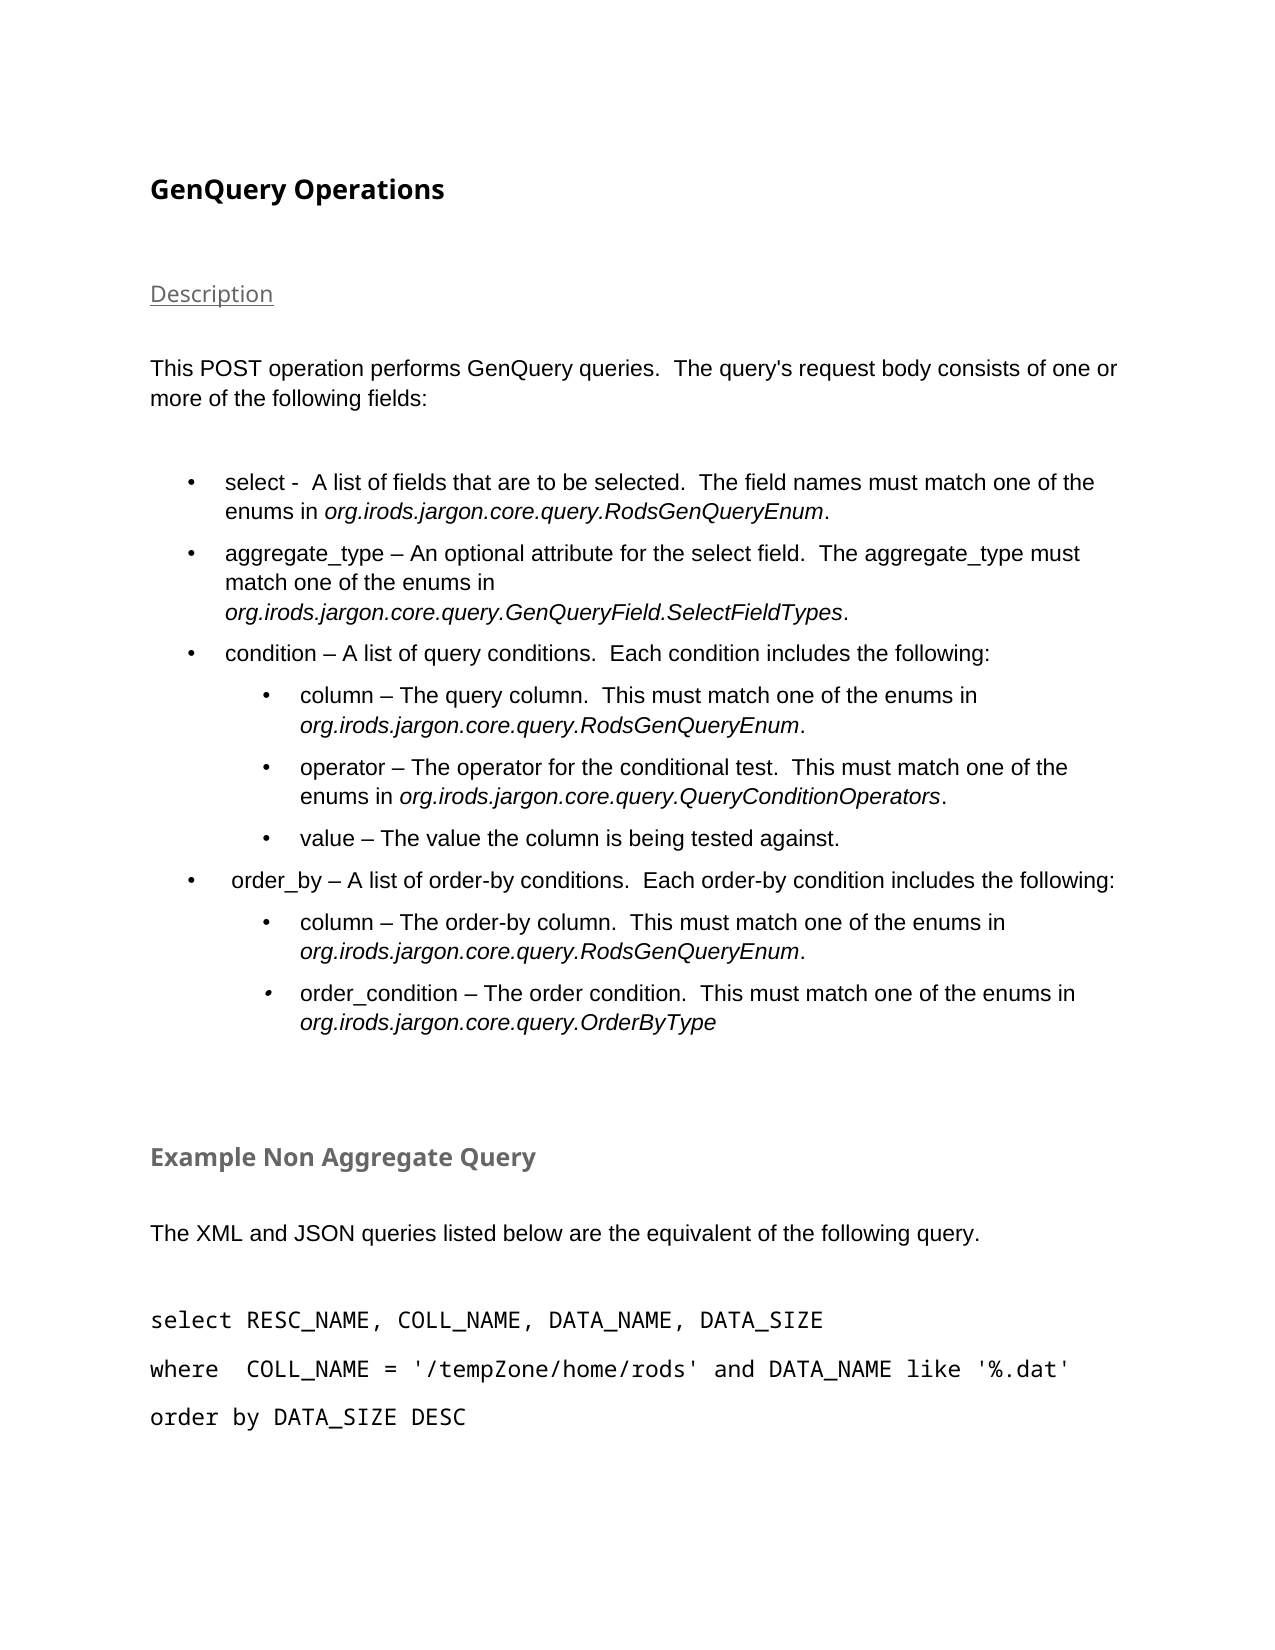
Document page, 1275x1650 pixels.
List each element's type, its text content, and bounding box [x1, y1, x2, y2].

list aggregate_type – An optional attribute for the select field. The aggregate_type must match one of the enums in org.irods.jargon.core.query.GenQueryField.SelectFieldTypes. [187, 541, 1125, 625]
text This POST operation performs GenQuery queries. The query's request body consists of one or more of the following fields: [150, 356, 1125, 411]
list order_by – A list of order-by conditions. Each order-by condition includes the following: [187, 867, 1125, 893]
subtitle select RESC_NAME, COLL_NAME, DATA_NAME, DATA_SIZE [150, 1304, 1125, 1336]
subtitle Description [150, 278, 1125, 309]
subtitle where COLL_NAME = '/tempZone/home/rods' and DATA_NAME like '%.dat' [150, 1353, 1125, 1384]
list condition – A list of query conditions. Each condition includes the following: [187, 641, 1125, 667]
list select - A list of fields that are to be selected. The field names must match one of the enums in org.irods.jargon.core.query.RodsGenQueryEnum. [187, 469, 1125, 524]
subtitle GenQuery Operations [150, 171, 1125, 208]
list order_condition – The order condition. This must match one of the enums in org.irods.jargon.core.query.OrderByType [262, 981, 1125, 1036]
list value – The value the column is being tested against. [262, 826, 1125, 851]
list column – The order-by column. This must match one of the enums in org.irods.jargon.core.query.RodsGenQueryEnum. [262, 909, 1125, 964]
list operator – The operator for the conditional test. This must match one of the enums in org.irods.jargon.core.query.QueryConditionOperators. [262, 754, 1125, 809]
list column – The query column. This must match one of the enums in org.irods.jargon.core.query.RodsGenQueryEnum. [262, 683, 1125, 738]
subtitle Example Non Aggregate Query [150, 1140, 1125, 1174]
subtitle order by DATA_SIZE DESC [150, 1401, 1125, 1433]
subtitle The XML and JSON queries listed below are the equivalent of the following query. [150, 1221, 1125, 1246]
